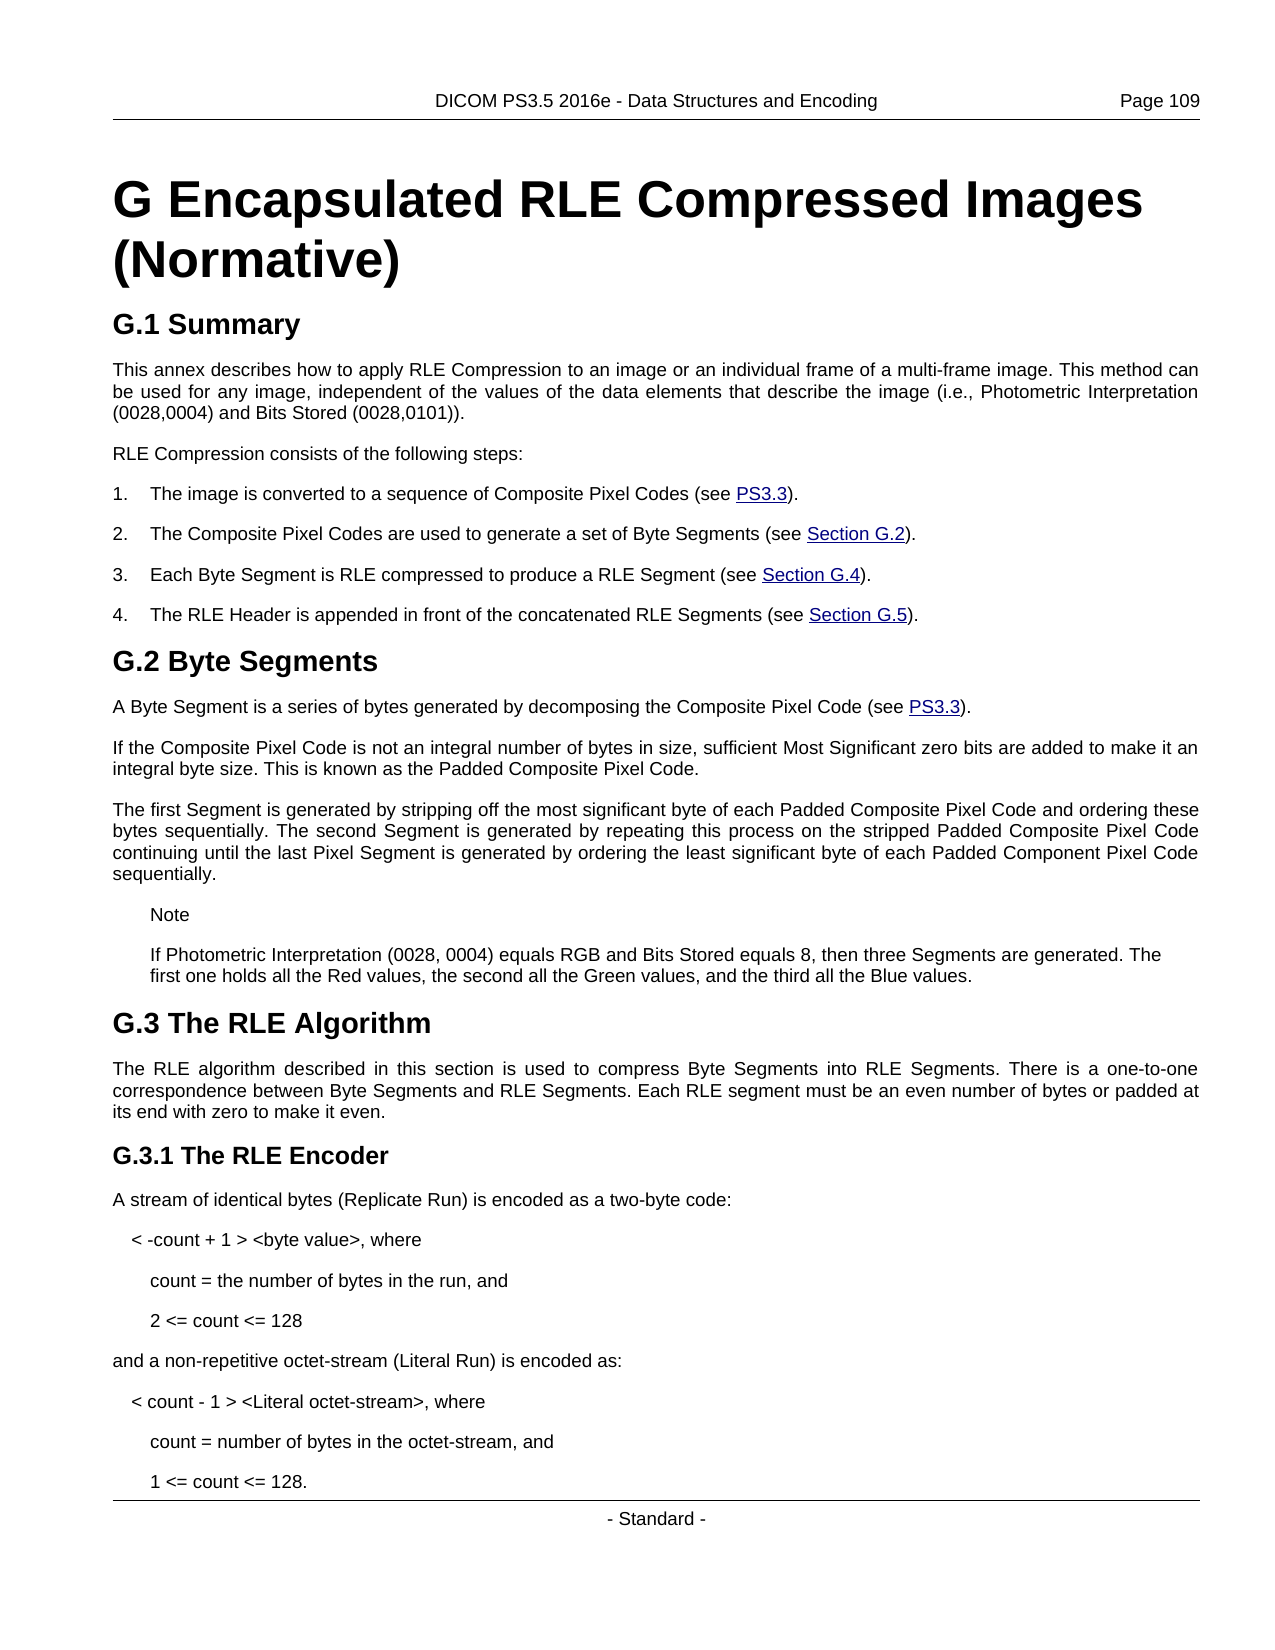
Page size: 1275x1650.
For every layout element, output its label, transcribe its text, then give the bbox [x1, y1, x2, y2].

text G.2 Byte Segments [112, 644, 1200, 677]
text count = number of bytes in the octet-stream, and [150, 1431, 1200, 1452]
text If the Composite Pixel Code is not an integral number of bytes in size, sufficient Most Significant zero bits are added to make it an integral byte size. This is known as the Padded Composite Pixel Code. [112, 737, 1200, 780]
text If Photometric Interpretation (0028, 0004) equals RGB and Bits Stored equals 8, then three Segments are generated. The first one holds all the Red values, the second all the Green values, and the third all the Blue values. [150, 944, 1162, 987]
text < -count + 1 > <byte value>, where [131, 1229, 1200, 1251]
text 2 <= count <= 128 [150, 1310, 1200, 1331]
text count = the number of bytes in the run, and [150, 1269, 1200, 1291]
text G.3.1 The RLE Encoder [112, 1141, 1200, 1170]
text The first Segment is generated by stripping off the most significant byte of each Padded Composite Pixel Code and ordering these bytes sequentially. The second Segment is generated by repeating this process on the stripped Padded Composite Pixel Code continuing until the last Pixel Segment is generated by ordering the least significant byte of each Padded Component Pixel Code sequentially. [112, 798, 1200, 885]
list The image is converted to a sequence of Composite Pixel Codes (see PS3.3). [112, 483, 1200, 504]
text RLE Compression consists of the following steps: [112, 442, 1200, 464]
list The Composite Pixel Codes are used to generate a set of Byte Segments (see Section G.2). [112, 523, 1200, 544]
text Note [150, 903, 1162, 925]
text G Encapsulated RLE Compressed Images (Normative) [112, 169, 1200, 288]
text The RLE algorithm described in this section is used to compress Byte Segments into RLE Segments. There is a one-to-one correspondence between Byte Segments and RLE Segments. Each RLE segment must be an even number of bytes or padded at its end with zero to make it even. [112, 1058, 1200, 1123]
list Each Byte Segment is RLE compressed to produce a RLE Segment (see Section G.4). [112, 563, 1200, 585]
text and a non-repetitive octet-stream (Literal Run) is encoded as: [112, 1350, 1200, 1372]
text 1 <= count <= 128. [150, 1471, 1200, 1493]
list The RLE Header is appended in front of the concatenated RLE Segments (see Section G.5). [112, 604, 1200, 625]
text G.1 Summary [112, 307, 1200, 340]
text A stream of identical bytes (Replicate Run) is encoded as a two-byte code: [112, 1189, 1200, 1210]
text This annex describes how to apply RLE Compression to an image or an individual frame of a multi-frame image. This method can be used for any image, independent of the values of the data elements that describe the image (i.e., Photometric Interpretation (0028,0004) and Bits Stored (0028,0101)). [112, 359, 1200, 424]
text < count - 1 > <Literal octet-stream>, where [131, 1390, 1200, 1412]
text A Byte Segment is a series of bytes generated by decomposing the Composite Pixel Code (see PS3.3). [112, 696, 1200, 718]
text G.3 The RLE Algorithm [112, 1006, 1200, 1039]
